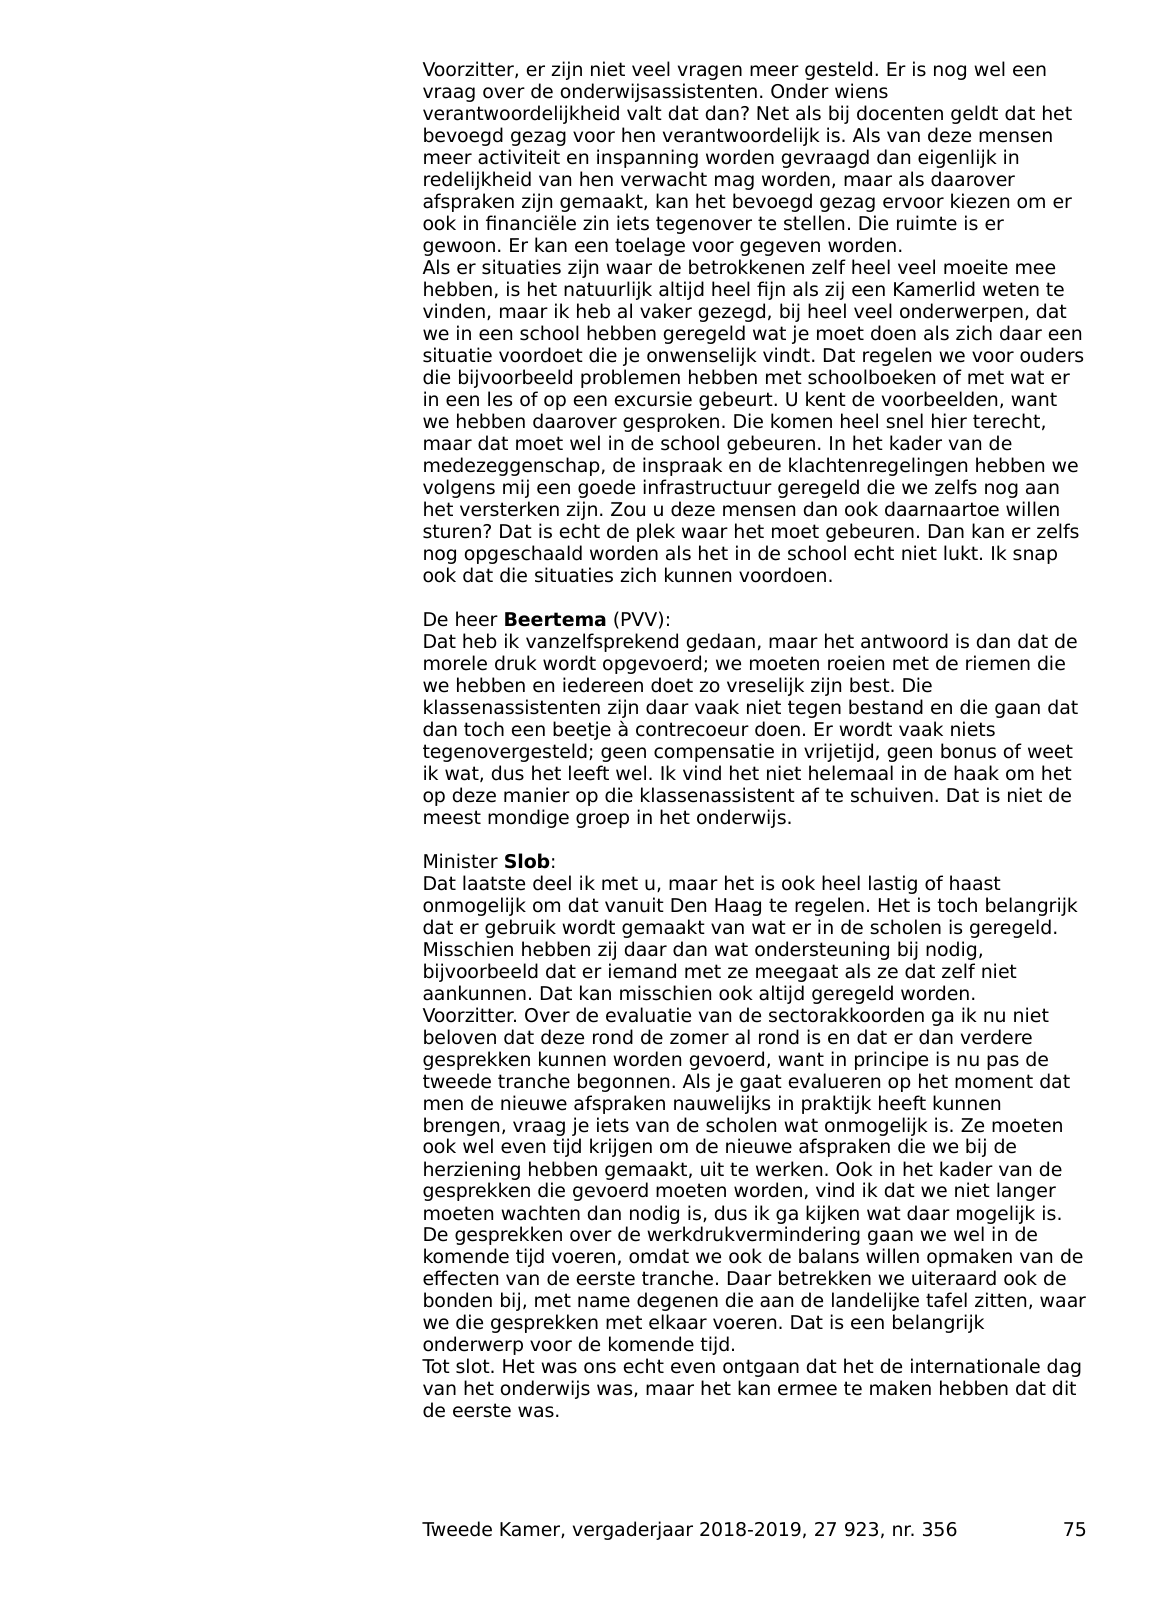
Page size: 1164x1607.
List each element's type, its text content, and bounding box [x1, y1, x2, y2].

text Dat heb ik vanzelfsprekend gedaan, maar het antwoord is dan dat de morele druk wordt opgevoerd; we moeten roeien met de riemen die we hebben en iedereen doet zo vreselijk zijn best. Die klassenassistenten zijn daar vaak niet tegen bestand en die gaan dat dan toch een beetje à contrecoeur doen. Er wordt vaak niets tegenovergesteld; geen compensatie in vrijetijd, geen bonus of weet ik wat, dus het leeft wel. Ik vind het niet helemaal in de haak om het op deze manier op die klassenassistent af te schuiven. Dat is niet de meest mondige groep in het onderwijs. [422, 631, 1087, 828]
text Voorzitter, er zijn niet veel vragen meer gesteld. Er is nog wel een vraag over de onderwijsassistenten. Onder wiens verantwoordelijkheid valt dat dan? Net als bij docenten geldt dat het bevoegd gezag voor hen verantwoordelijk is. Als van deze mensen meer activiteit en inspanning worden gevraagd dan eigenlijk in redelijkheid van hen verwacht mag worden, maar als daarover afspraken zijn gemaakt, kan het bevoegd gezag ervoor kiezen om er ook in financiële zin iets tegenover te stellen. Die ruimte is er gewoon. Er kan een toelage voor gegeven worden. [422, 59, 1087, 257]
text De heer Beertema (PVV): [422, 609, 1087, 631]
text De gesprekken over de werkdrukvermindering gaan we wel in de komende tijd voeren, omdat we ook de balans willen opmaken van de effecten van de eerste tranche. Daar betrekken we uiteraard ook de bonden bij, met name degenen die aan de landelijke tafel zitten, waar we die gesprekken met elkaar voeren. Dat is een belangrijk onderwerp voor de komende tijd. [422, 1224, 1087, 1356]
text Voorzitter. Over de evaluatie van de sectorakkoorden ga ik nu niet beloven dat deze rond de zomer al rond is en dat er dan verdere gesprekken kunnen worden gevoerd, want in principe is nu pas de tweede tranche begonnen. Als je gaat evalueren op het moment dat men de nieuwe afspraken nauwelijks in praktijk heeft kunnen brengen, vraag je iets van de scholen wat onmogelijk is. Ze moeten ook wel even tijd krijgen om de nieuwe afspraken die we bij de herziening hebben gemaakt, uit te werken. Ook in het kader van de gesprekken die gevoerd moeten worden, vind ik dat we niet langer moeten wachten dan nodig is, dus ik ga kijken wat daar mogelijk is. [422, 1004, 1087, 1224]
text Als er situaties zijn waar de betrokkenen zelf heel veel moeite mee hebben, is het natuurlijk altijd heel fijn als zij een Kamerlid weten te vinden, maar ik heb al vaker gezegd, bij heel veel onderwerpen, dat we in een school hebben geregeld wat je moet doen als zich daar een situatie voordoet die je onwenselijk vindt. Dat regelen we voor ouders die bijvoorbeeld problemen hebben met schoolboeken of met wat er in een les of op een excursie gebeurt. U kent de voorbeelden, want we hebben daarover gesproken. Die komen heel snel hier terecht, maar dat moet wel in de school gebeuren. In het kader van de medezeggenschap, de inspraak en de klachtenregelingen hebben we volgens mij een goede infrastructuur geregeld die we zelfs nog aan het versterken zijn. Zou u deze mensen dan ook daarnaartoe willen sturen? Dat is echt de plek waar het moet gebeuren. Dan kan er zelfs nog opgeschaald worden als het in de school echt niet lukt. Ik snap ook dat die situaties zich kunnen voordoen. [422, 257, 1087, 587]
text Tot slot. Het was ons echt even ontgaan dat het de internationale dag van het onderwijs was, maar het kan ermee te maken hebben dat dit de eerste was. [422, 1356, 1087, 1422]
text Dat laatste deel ik met u, maar het is ook heel lastig of haast onmogelijk om dat vanuit Den Haag te regelen. Het is toch belangrijk dat er gebruik wordt gemaakt van wat er in de scholen is geregeld. Misschien hebben zij daar dan wat ondersteuning bij nodig, bijvoorbeeld dat er iemand met ze meegaat als ze dat zelf niet aankunnen. Dat kan misschien ook altijd geregeld worden. [422, 873, 1087, 1004]
text Minister Slob: [422, 851, 1087, 873]
